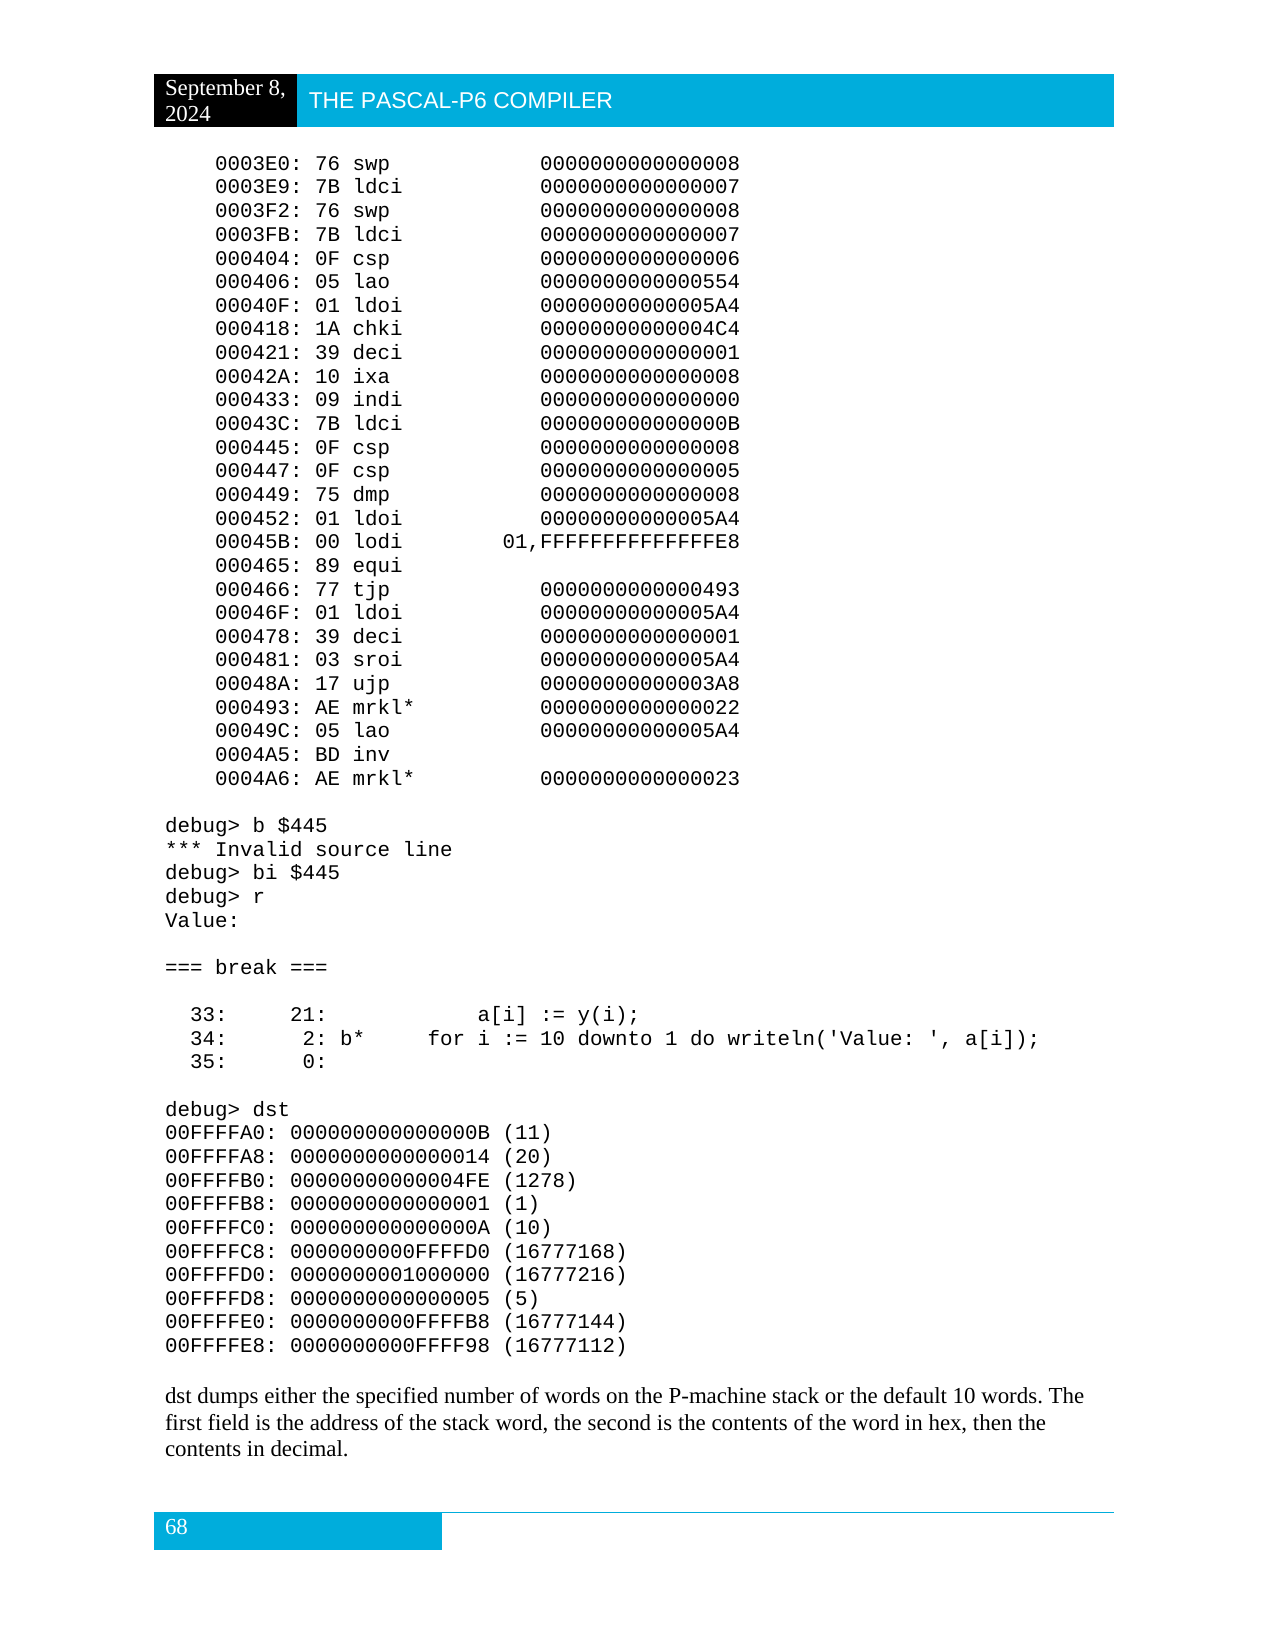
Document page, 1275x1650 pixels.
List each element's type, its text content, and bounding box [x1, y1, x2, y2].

text dst dumps either the specified number of words on the P-machine stack or the default 10 words. The first field is the address of the stack word, the second is the contents of the word in hex, then the contents in decimal. [165, 1382, 1125, 1462]
text 000433: 09 indi 0000000000000000 [165, 389, 1125, 413]
text 000445: 0F csp 0000000000000008 [165, 437, 1125, 460]
text 00048A: 17 ujp 00000000000003A8 [165, 673, 1125, 697]
text 000418: 1A chki 00000000000004C4 [165, 318, 1125, 342]
text 00040F: 01 ldoi 00000000000005A4 [165, 295, 1125, 318]
text 0003FB: 7B ldci 0000000000000007 [165, 224, 1125, 247]
text 00046F: 01 ldoi 00000000000005A4 [165, 602, 1125, 626]
text 00FFFFD0: 0000000001000000 (16777216) [165, 1264, 1125, 1288]
text 00FFFFE8: 0000000000FFFF98 (16777112) [165, 1335, 1125, 1359]
text debug> dst [165, 1099, 1125, 1122]
text *** Invalid source line [165, 839, 1125, 862]
text 34: 2: b* for i := 10 downto 1 do writeln('Value: ', a[i]); [165, 1028, 1125, 1051]
text 000452: 01 ldoi 00000000000005A4 [165, 508, 1125, 531]
text 00FFFFC0: 000000000000000A (10) [165, 1217, 1125, 1241]
text 00045B: 00 lodi 01,FFFFFFFFFFFFFFE8 [165, 531, 1125, 555]
text 00FFFFB0: 00000000000004FE (1278) [165, 1170, 1125, 1193]
text 00FFFFC8: 0000000000FFFFD0 (16777168) [165, 1241, 1125, 1264]
text 000465: 89 equi [165, 555, 1125, 578]
text 000404: 0F csp 0000000000000006 [165, 247, 1125, 271]
text 000493: AE mrkl* 0000000000000022 [165, 697, 1125, 720]
text debug> b $445 [165, 815, 1125, 839]
text 00FFFFA0: 000000000000000B (11) [165, 1122, 1125, 1146]
text 000478: 39 deci 0000000000000001 [165, 626, 1125, 649]
text 000449: 75 dmp 0000000000000008 [165, 484, 1125, 508]
text 0003E0: 76 swp 0000000000000008 [165, 153, 1125, 177]
text 00FFFFA8: 0000000000000014 (20) [165, 1146, 1125, 1170]
text 00FFFFE0: 0000000000FFFFB8 (16777144) [165, 1312, 1125, 1335]
text 00049C: 05 lao 00000000000005A4 [165, 720, 1125, 744]
text 0004A5: BD inv [165, 744, 1125, 768]
text debug> r [165, 886, 1125, 909]
text 000466: 77 tjp 0000000000000493 [165, 578, 1125, 602]
text 00042A: 10 ixa 0000000000000008 [165, 366, 1125, 389]
text 000421: 39 deci 0000000000000001 [165, 342, 1125, 366]
text 0003E9: 7B ldci 0000000000000007 [165, 177, 1125, 200]
text debug> bi $445 [165, 862, 1125, 886]
text 0003F2: 76 swp 0000000000000008 [165, 200, 1125, 224]
text 0004A6: AE mrkl* 0000000000000023 [165, 768, 1125, 791]
text 000406: 05 lao 0000000000000554 [165, 271, 1125, 295]
text 35: 0: [165, 1051, 1125, 1075]
text 00043C: 7B ldci 000000000000000B [165, 413, 1125, 437]
text 00FFFFD8: 0000000000000005 (5) [165, 1288, 1125, 1312]
text Value: [165, 909, 1125, 933]
text 00FFFFB8: 0000000000000001 (1) [165, 1193, 1125, 1217]
text === break === [165, 957, 1125, 981]
text 000447: 0F csp 0000000000000005 [165, 460, 1125, 484]
text 000481: 03 sroi 00000000000005A4 [165, 649, 1125, 673]
text 33: 21: a[i] := y(i); [165, 1004, 1125, 1028]
